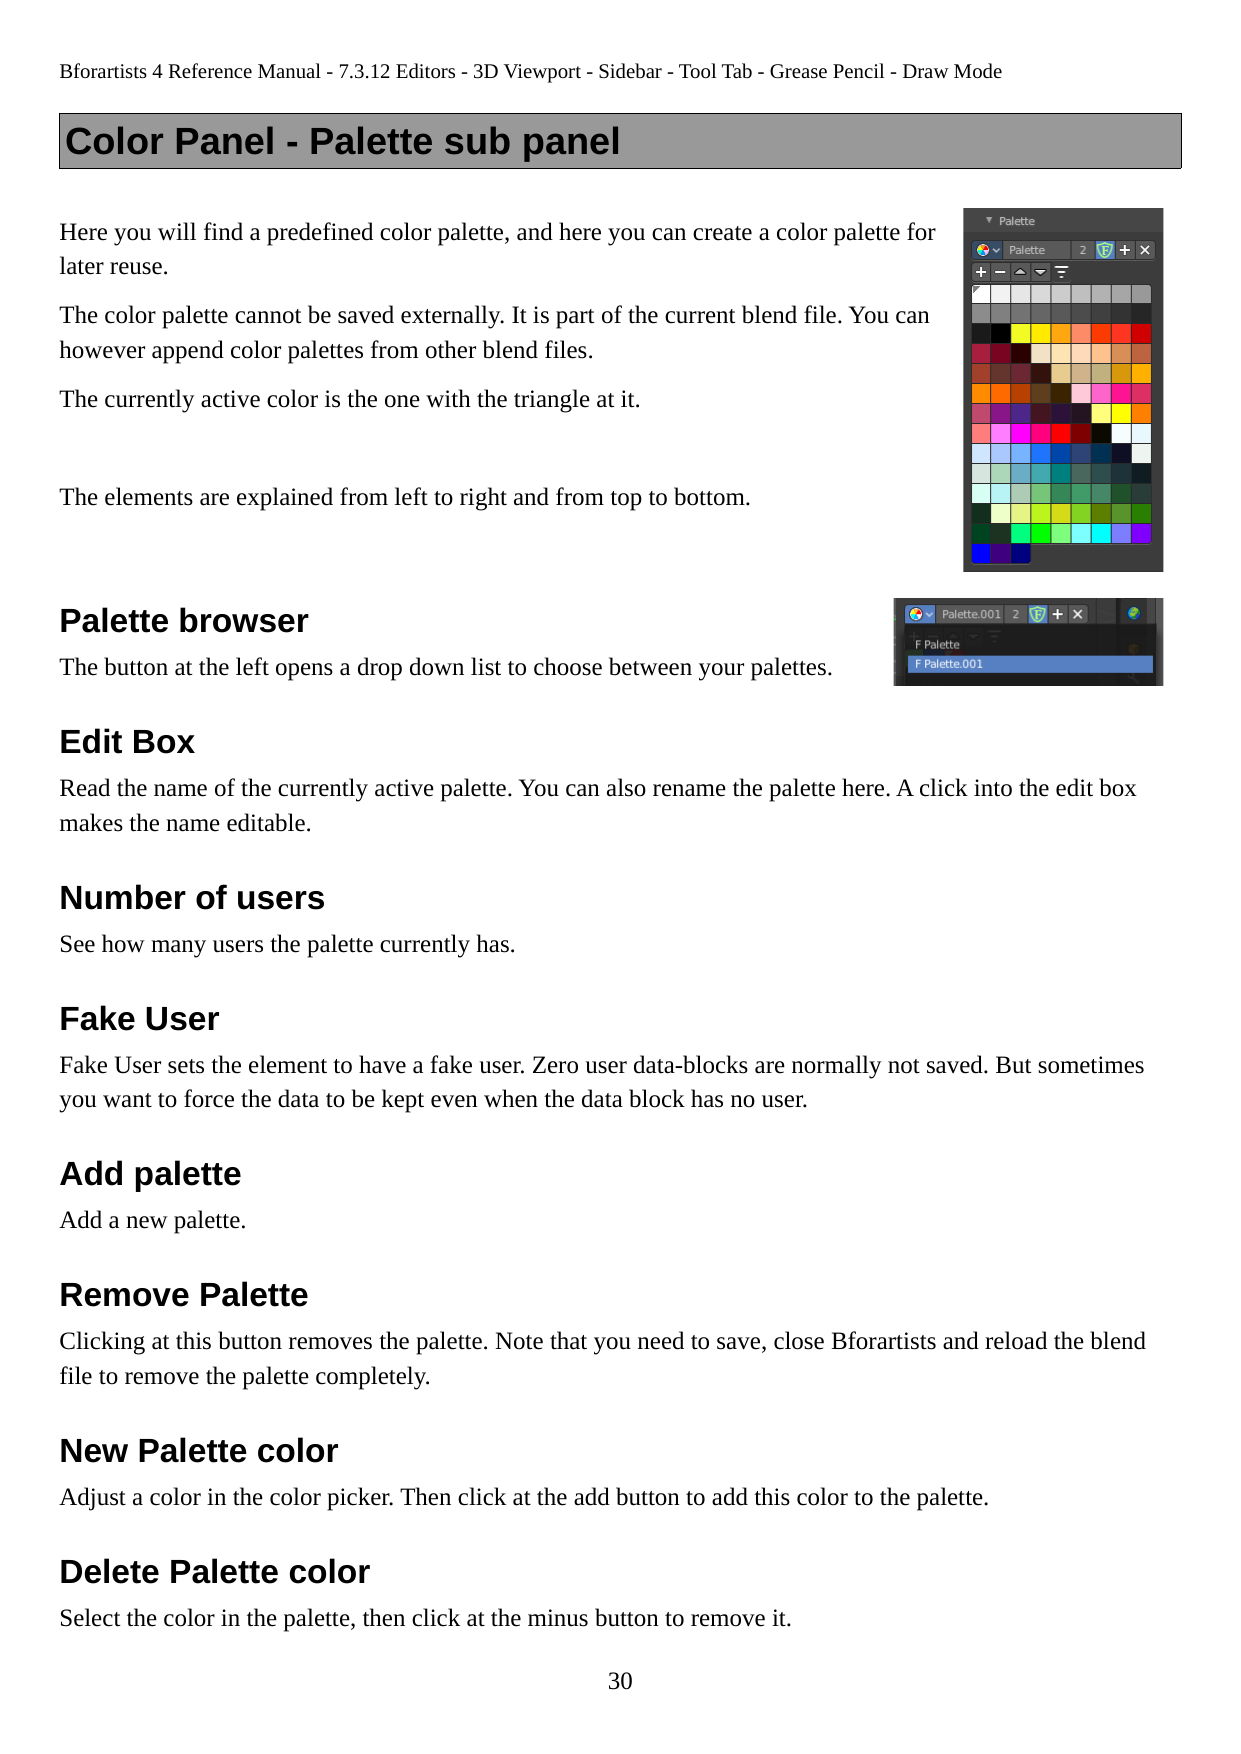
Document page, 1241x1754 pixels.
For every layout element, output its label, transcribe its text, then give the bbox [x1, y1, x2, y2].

text The button at the left opens a drop down list to choose between your palettes. [59, 652, 893, 681]
text The elements are explained from left to right and from top to bottom. [59, 482, 963, 511]
subtitle Add palette [59, 1154, 1181, 1193]
text The color palette cannot be saved externally. It is part of the current blend file. You can however append color palettes from other blend files. [59, 301, 963, 364]
table_header Color Panel - Palette sub panel [60, 114, 1181, 168]
picture [893, 598, 1164, 686]
subtitle Number of users [59, 878, 1181, 916]
text Select the color in the palette, then click at the minus button to remove it. [59, 1603, 1181, 1632]
subtitle Remove Palette [59, 1275, 1181, 1314]
subtitle New Palette color [59, 1431, 1181, 1469]
text The currently active color is the one with the triangle at it. [59, 384, 963, 413]
subtitle Delete Palette color [59, 1552, 1181, 1591]
subtitle [1164, 601, 1181, 640]
subtitle Edit Box [59, 722, 1181, 761]
text See how many users the palette currently has. [59, 929, 1181, 958]
text Clicking at this button removes the palette. Note that you need to save, close Bforartists and reload the blend file to remove the palette completely. [59, 1326, 1181, 1390]
picture [963, 208, 1164, 572]
subtitle Palette browser [59, 601, 893, 640]
text Add a new palette. [59, 1205, 1181, 1234]
text Read the name of the currently active palette. You can also rename the palette here. A click into the edit box makes the name editable. [59, 773, 1181, 837]
text Here you will find a predefined color palette, and here you can create a color palette for later reuse. [59, 217, 963, 280]
text Fake User sets the element to have a fake user. Zero user data-blocks are normally not saved. But sometimes you want to force the data to be kept even when the data block has no user. [59, 1050, 1181, 1113]
subtitle Fake User [59, 999, 1181, 1037]
text Adjust a color in the color picker. Then click at the add button to add this color to the palette. [59, 1482, 1181, 1511]
